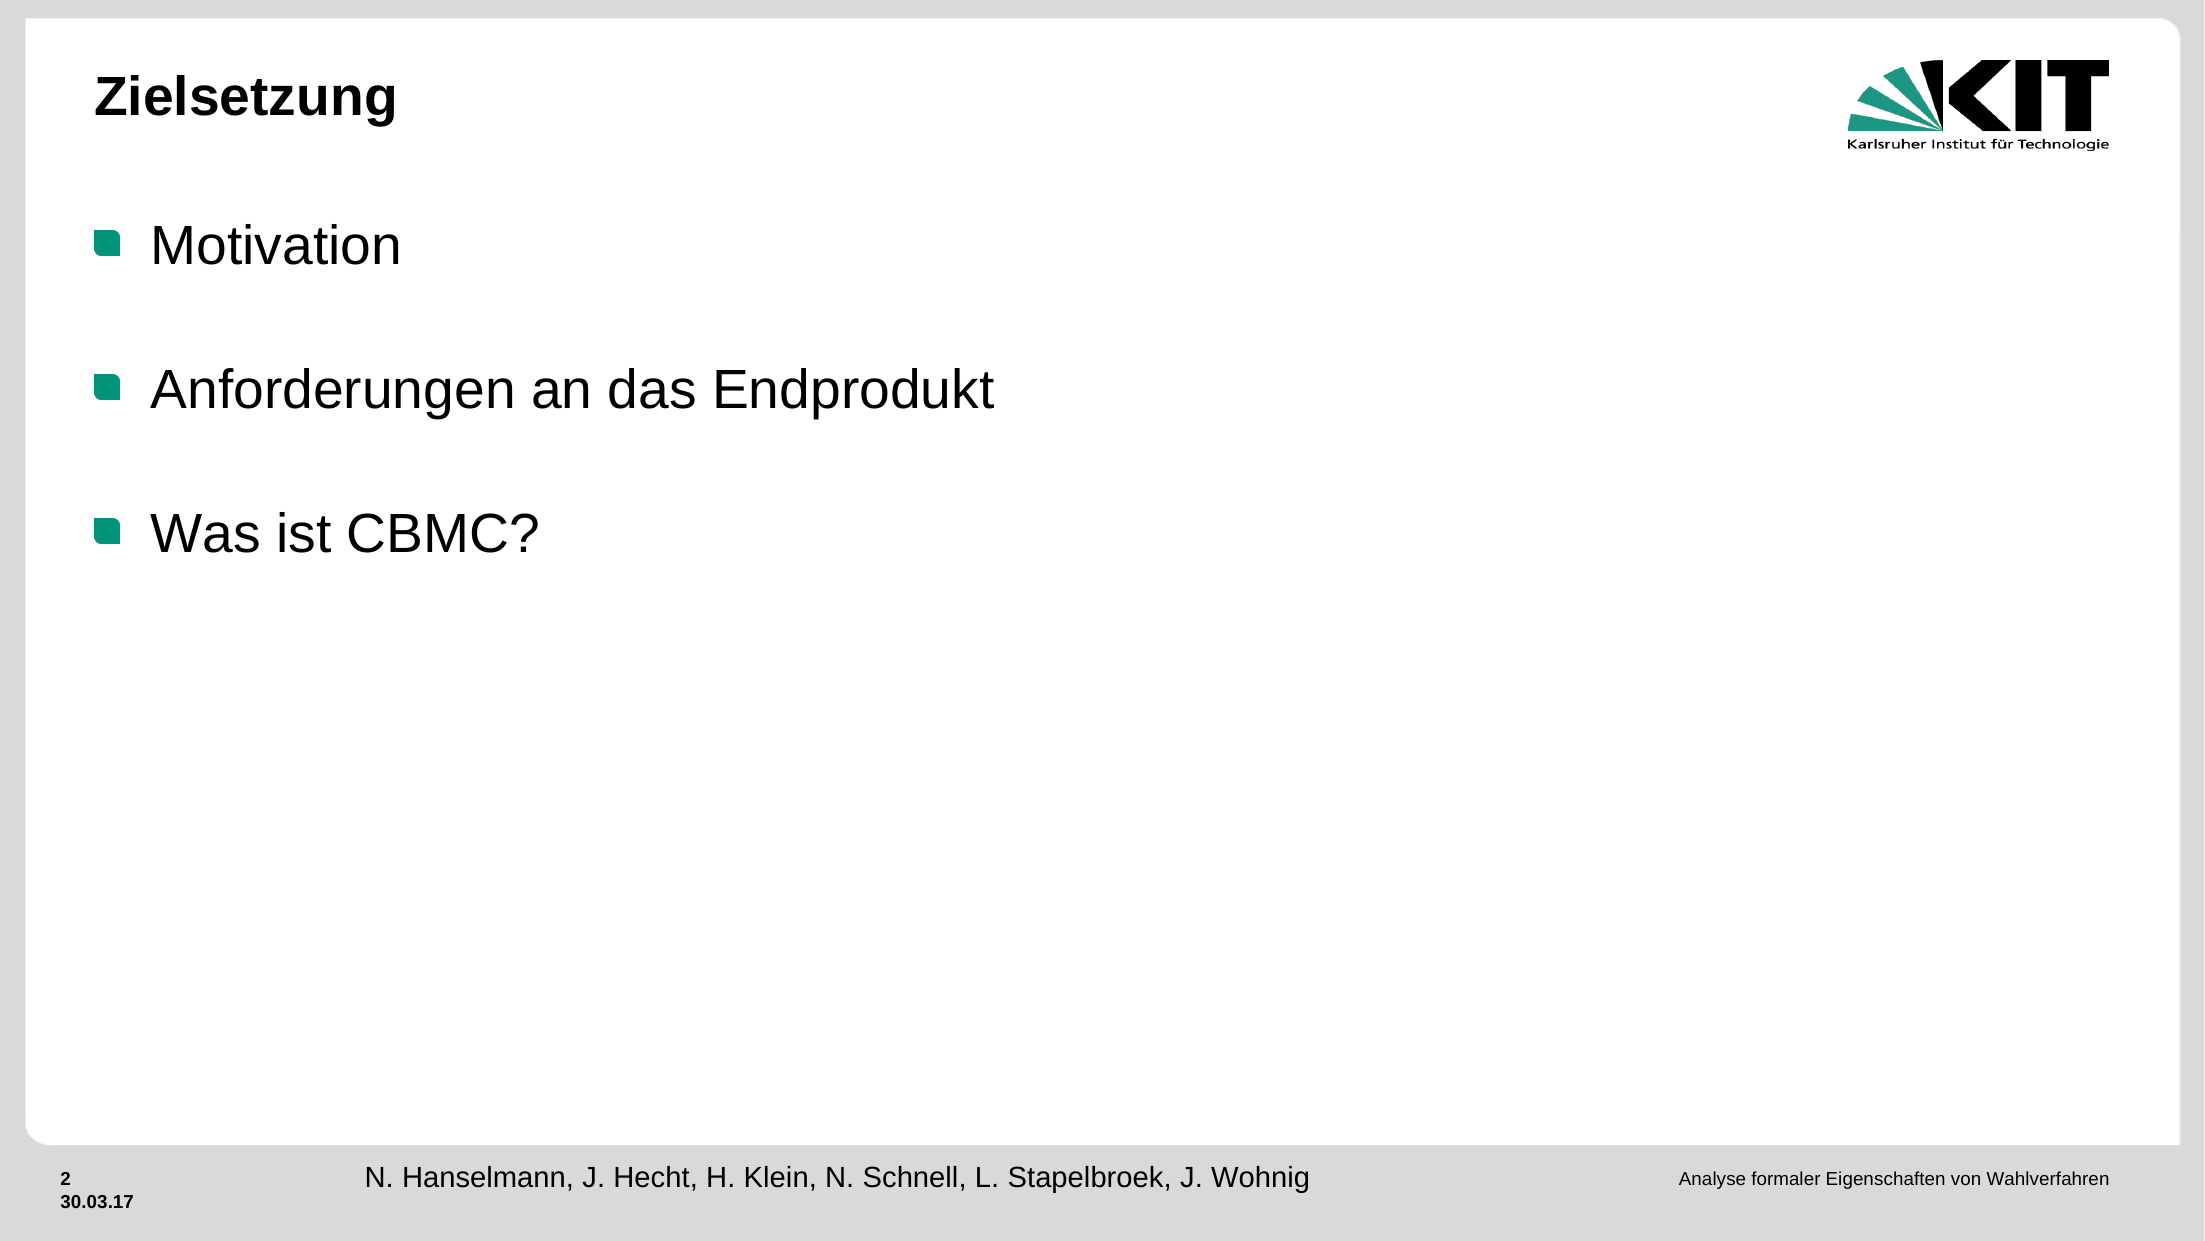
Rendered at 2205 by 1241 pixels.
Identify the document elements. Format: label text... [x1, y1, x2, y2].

picture [0, 0, 2205, 1241]
title Zielsetzung [94, 60, 1761, 162]
list Motivation Anforderungen an das Endprodukt Was ist CBMC? [94, 216, 2084, 1102]
